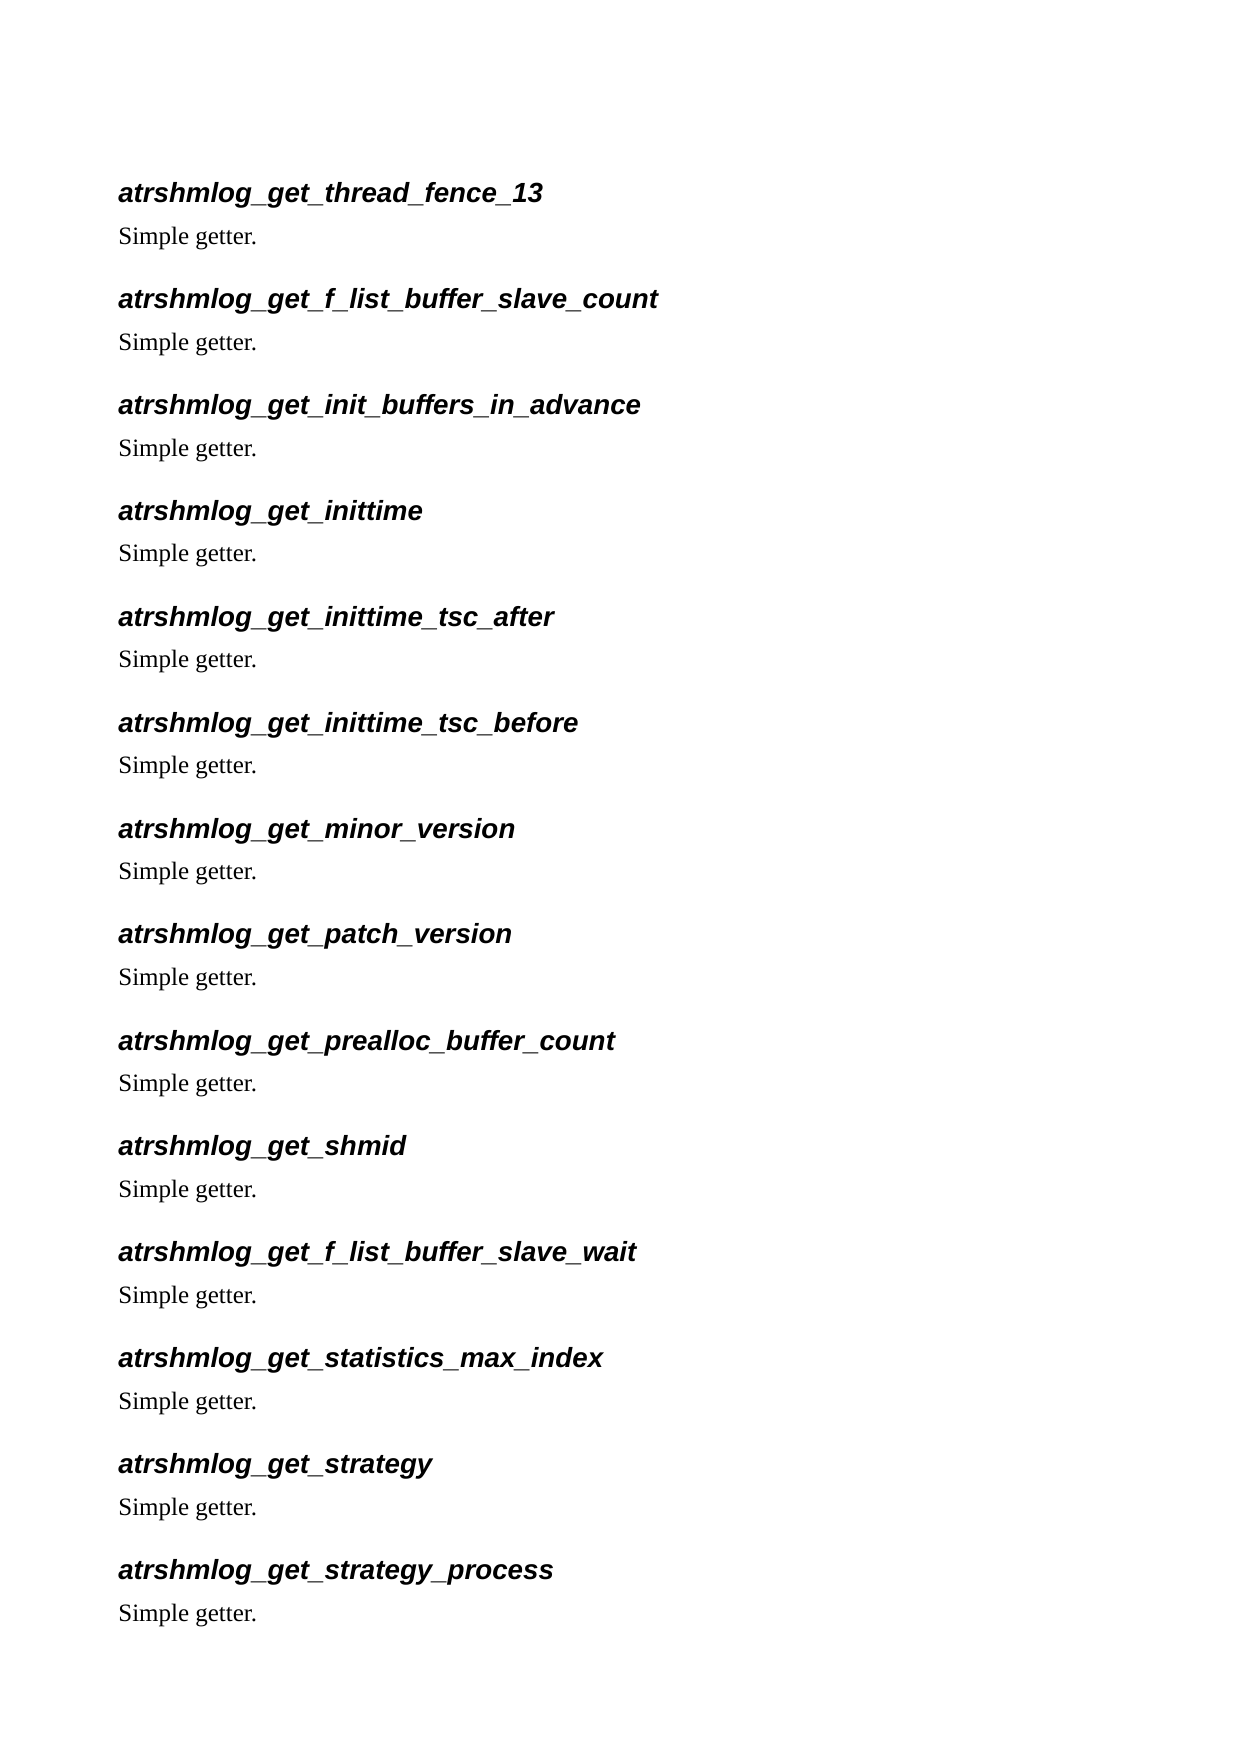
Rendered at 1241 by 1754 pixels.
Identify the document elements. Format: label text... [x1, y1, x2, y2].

subtitle atrshmlog_get_thread_fence_13 [118, 176, 1122, 208]
subtitle atrshmlog_get_shmid [118, 1130, 1122, 1162]
subtitle atrshmlog_get_f_list_buffer_slave_count [118, 282, 1122, 314]
subtitle atrshmlog_get_minor_version [118, 812, 1122, 844]
text Simple getter. [118, 433, 1122, 461]
subtitle atrshmlog_get_prealloc_buffer_count [118, 1024, 1122, 1056]
text Simple getter. [118, 327, 1122, 355]
text Simple getter. [118, 1068, 1122, 1097]
text Simple getter. [118, 1386, 1122, 1415]
text Simple getter. [118, 644, 1122, 673]
subtitle atrshmlog_get_statistics_max_index [118, 1342, 1122, 1373]
subtitle atrshmlog_get_inittime [118, 494, 1122, 526]
text Simple getter. [118, 1598, 1122, 1627]
text Simple getter. [118, 1174, 1122, 1203]
text Simple getter. [118, 962, 1122, 991]
subtitle atrshmlog_get_patch_version [118, 918, 1122, 950]
text Simple getter. [118, 221, 1122, 249]
text Simple getter. [118, 1492, 1122, 1521]
subtitle atrshmlog_get_f_list_buffer_slave_wait [118, 1236, 1122, 1268]
subtitle atrshmlog_get_strategy [118, 1448, 1122, 1479]
text Simple getter. [118, 538, 1122, 567]
subtitle atrshmlog_get_strategy_process [118, 1553, 1122, 1585]
text Simple getter. [118, 750, 1122, 779]
text Simple getter. [118, 1280, 1122, 1309]
subtitle atrshmlog_get_inittime_tsc_after [118, 600, 1122, 632]
subtitle atrshmlog_get_init_buffers_in_advance [118, 388, 1122, 420]
text Simple getter. [118, 856, 1122, 885]
subtitle atrshmlog_get_inittime_tsc_before [118, 706, 1122, 738]
